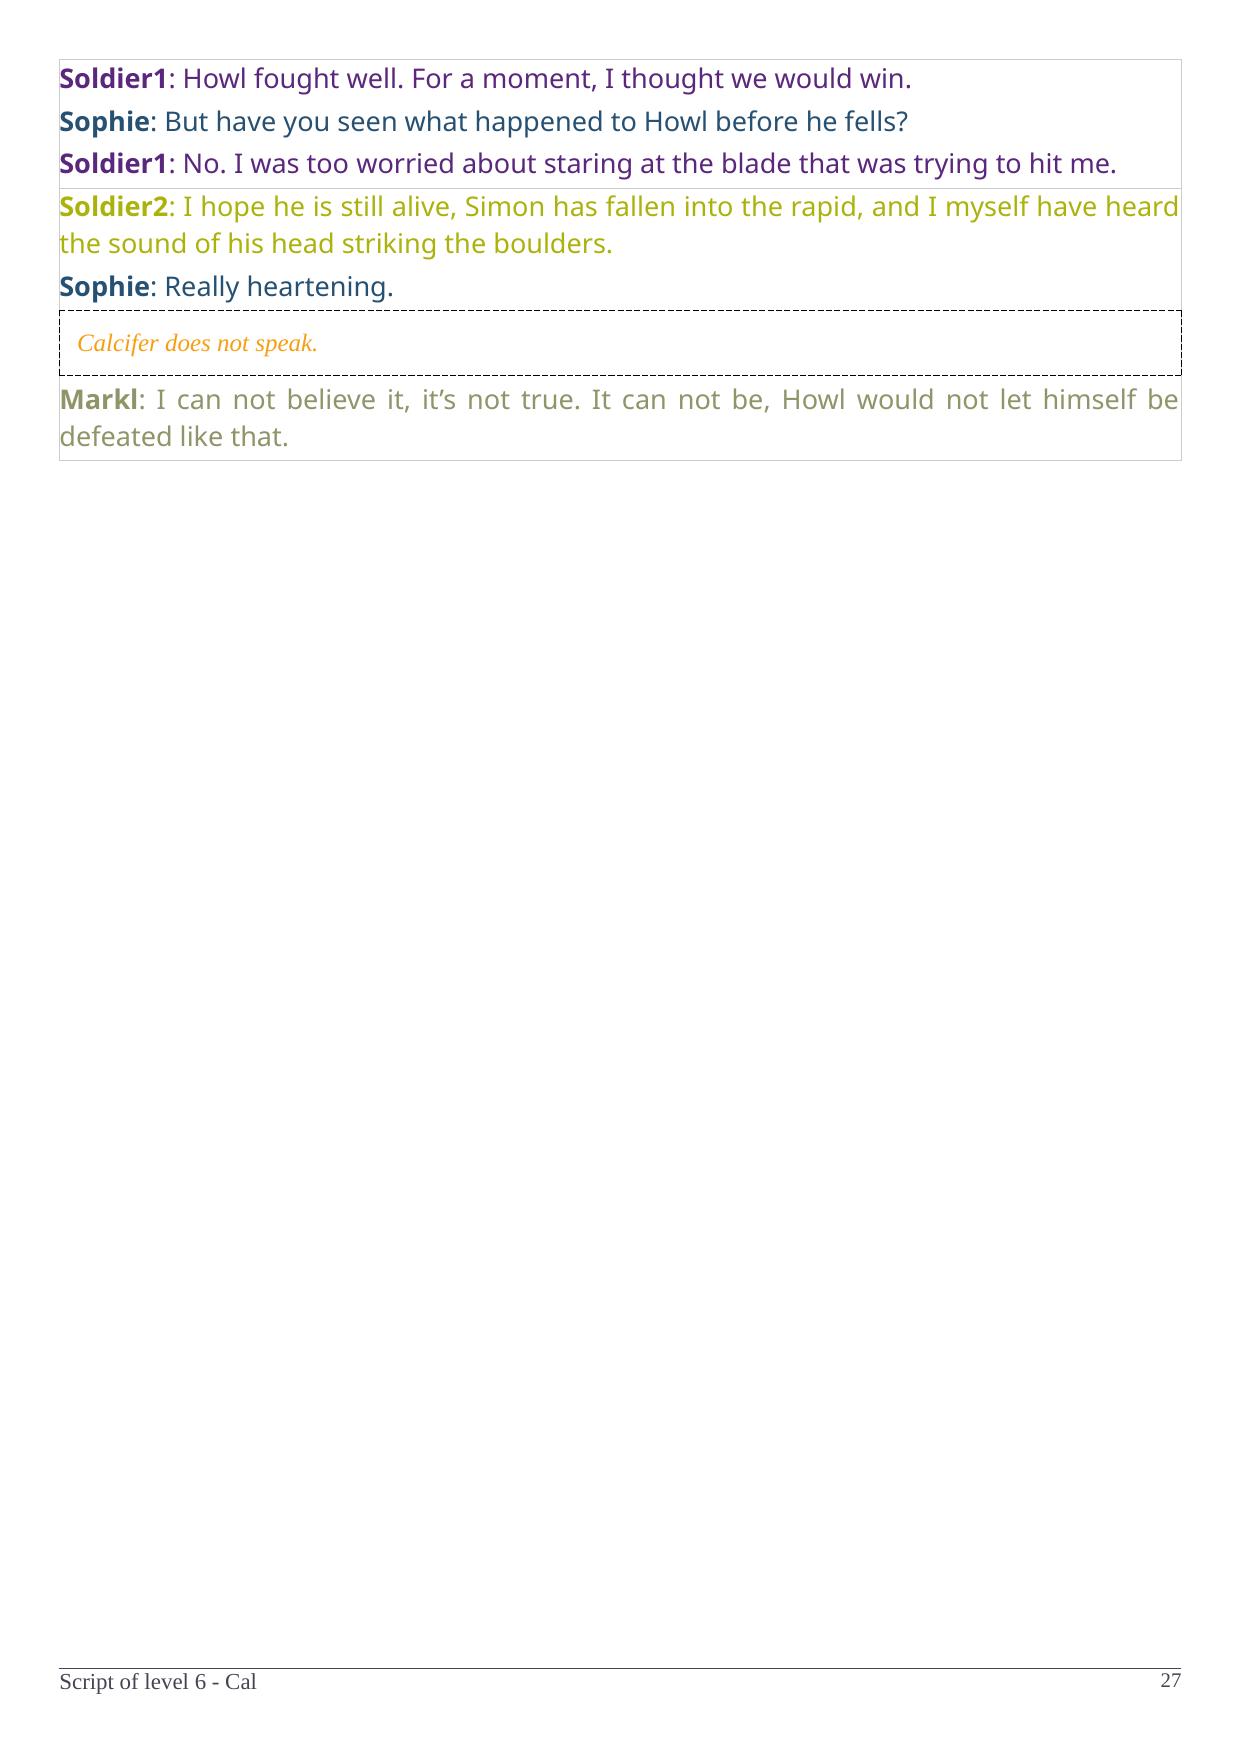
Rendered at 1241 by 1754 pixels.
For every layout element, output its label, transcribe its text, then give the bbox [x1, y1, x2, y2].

table_header Soldier1: Howl fought well. For a moment, I thought we would win. Sophie: But have you seen what happened to Howl before he fells? Soldier1: No. I was too worried about staring at the blade that was trying to hit me. [60, 60, 1181, 188]
table_header Soldier2: I hope he is still alive, Simon has fallen into the rapid, and I myself have heard the sound of his head striking the boulders. Sophie: Really heartening. Calcifer does not speak. Markl: I can not believe it, it’s not true. It can not be, Howl would not let himself be defeated like that. [60, 189, 1181, 460]
